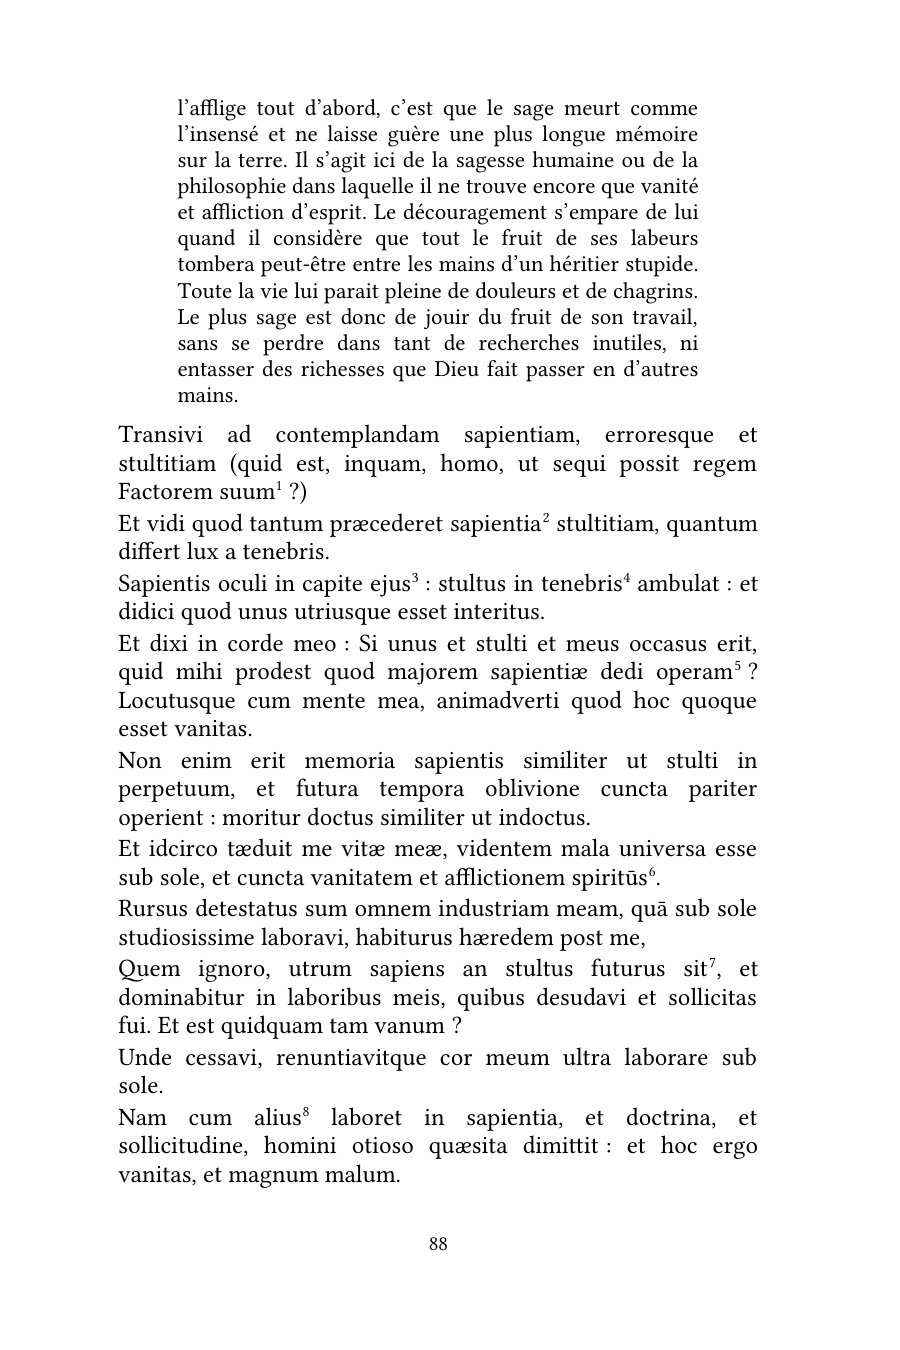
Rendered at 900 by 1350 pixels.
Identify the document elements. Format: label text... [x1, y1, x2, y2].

text Sapientis oculi in capite ejus3 : stultus in tenebris4 ambulat : et didici quod unus utriusque esset interitus. [118, 568, 758, 626]
text Unde cessavi, renuntiavitque cor meum ultra laborare sub sole. [118, 1043, 758, 1100]
text Et vidi quod tantum præcederet sapientia2 stultitiam, quantum differt lux a tenebris. [118, 508, 758, 566]
text Et idcirco tæduit me vitæ meæ, videntem mala universa esse sub sole, et cuncta vanitatem et afflictionem spiritūs6. [118, 834, 758, 891]
text Et dixi in corde meo : Si unus et stulti et meus occasus erit, quid mihi prodest quod majorem sapientiæ dedi operam5 ? Locutusque cum mente mea, animadverti quod hoc quoque esset vanitas. [118, 628, 758, 743]
text Quem ignoro, utrum sapiens an stultus futurus sit7, et dominabitur in laboribus meis, quibus desudavi et sollicitas fui. Et est quidquam tam vanum ? [118, 954, 758, 1040]
text Non enim erit memoria sapientis similiter ut stulti in perpetuum, et futura tempora oblivione cuncta pariter operient : moritur doctus similiter ut indoctus. [118, 746, 758, 831]
text Nam cum alius8 laboret in sapientia, et doctrina, et sollicitudine, homini otioso quæsita dimittit : et hoc ergo vanitas, et magnum malum. [118, 1103, 758, 1188]
text Transivi ad contemplandam sapientiam, erroresque et stultitiam (quid est, inquam, homo, ut sequi possit regem Factorem suum1 ?) [118, 420, 758, 506]
text Rursus detestatus sum omnem industriam meam, quā sub sole studiosissime laboravi, habiturus hæredem post me, [118, 894, 758, 951]
text l’afflige tout d’abord, c’est que le sage meurt comme l’insensé et ne laisse guère une plus longue mémoire sur la terre. Il s’agit ici de la sagesse humaine ou de la philosophie dans laquelle il ne trouve encore que vanité et affliction d’esprit. Le découragement s’empare de lui quand il considère que tout le fruit de ses labeurs tombera peut-être entre les mains d’un héritier stupide. Toute la vie lui parait pleine de douleurs et de chagrins. Le plus sage est donc de jouir du fruit de son travail, sans se perdre dans tant de recherches inutiles, ni entasser des richesses que Dieu fait passer en d’autres mains. [177, 94, 699, 408]
